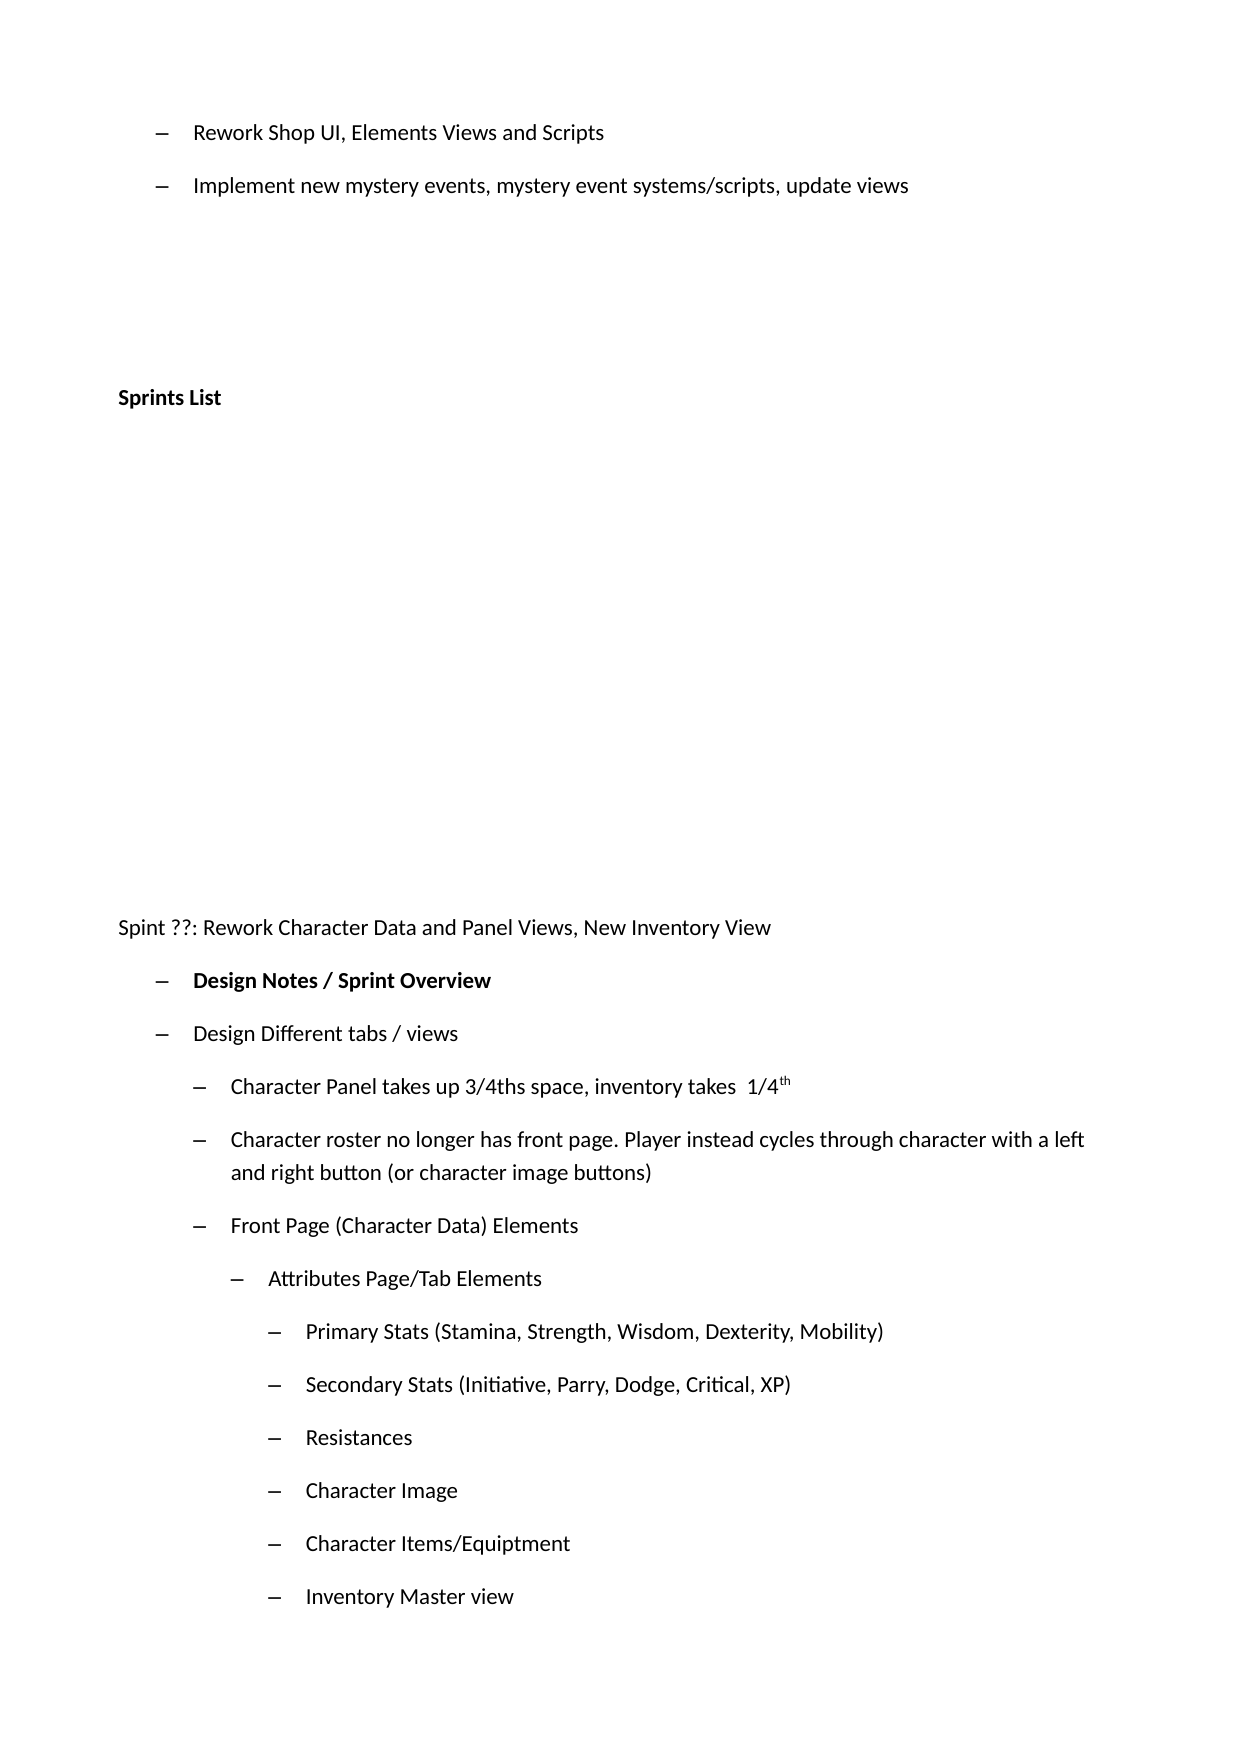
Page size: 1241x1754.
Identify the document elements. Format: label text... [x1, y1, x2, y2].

list Primary Stats (Stamina, Strength, Wisdom, Dexterity, Mobility) [268, 1317, 1122, 1345]
list Character Image [268, 1476, 1122, 1504]
list Character roster no longer has front page. Player instead cycles through character with a left and right button (or character image buttons) [193, 1126, 1122, 1186]
list Front Page (Character Data) Elements [193, 1211, 1122, 1239]
list Character Panel takes up 3/4ths space, inventory takes 1/4th [193, 1072, 1122, 1101]
list Secondary Stats (Initiative, Parry, Dodge, Critical, XP) [268, 1370, 1122, 1398]
list Design Different tabs / views [156, 1019, 1122, 1047]
list Character Items/Equiptment [268, 1529, 1122, 1557]
list Design Notes / Sprint Overview [156, 966, 1122, 994]
list Attributes Page/Tab Elements [231, 1264, 1122, 1292]
list Rework Shop UI, Elements Views and Scripts [156, 118, 1122, 146]
list Implement new mystery events, mystery event systems/scripts, update views [156, 171, 1122, 199]
list Resistances [268, 1423, 1122, 1451]
list Inventory Master view [268, 1582, 1122, 1610]
text Spint ??: Rework Character Data and Panel Views, New Inventory View [118, 913, 1122, 941]
text Sprints List [118, 383, 1122, 411]
